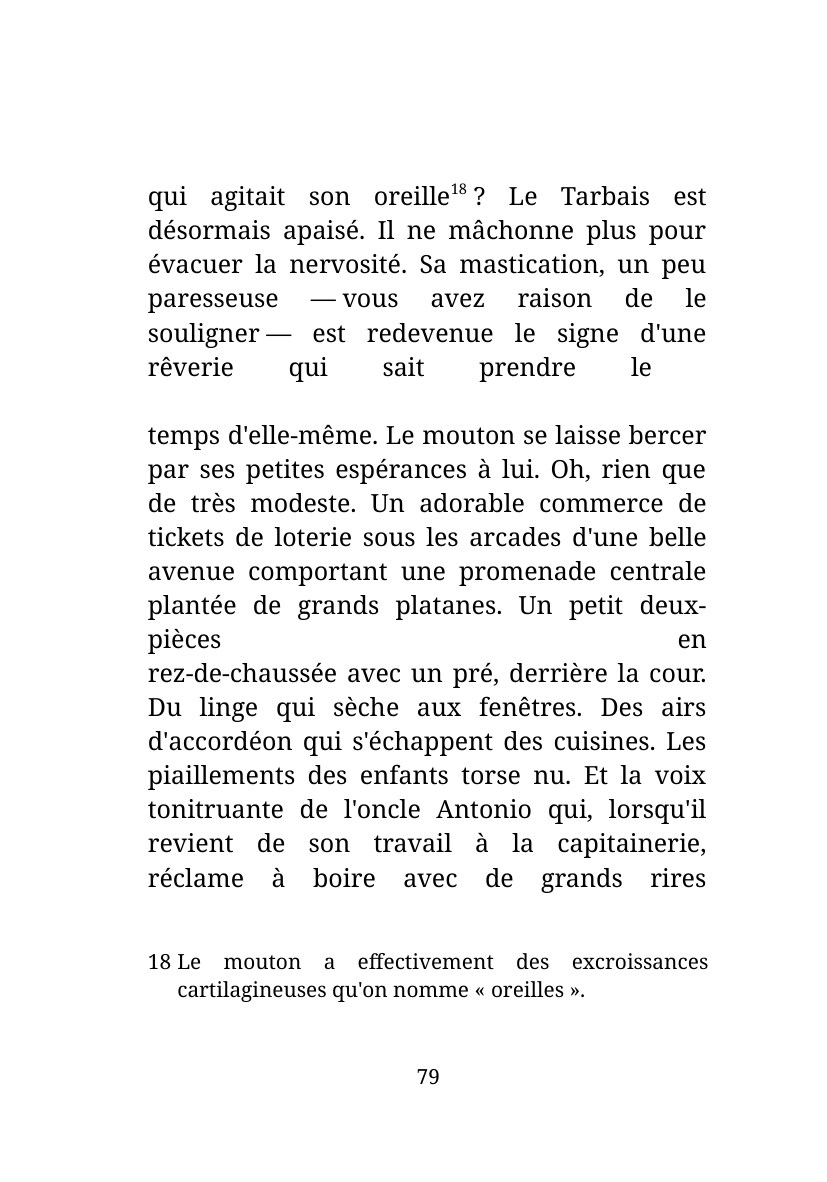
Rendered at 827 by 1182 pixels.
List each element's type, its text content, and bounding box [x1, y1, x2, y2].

text Le mouton a effectivement des excroissances cartilagineuses qu'on nomme « oreilles ». [148, 947, 709, 1004]
text qui agitait son oreille ? Le Tarbais est désormais apaisé. Il ne mâchonne plus pour évacuer la nervosité. Sa mastication, un peu paresseuse — vous avez raison de le souligner — est redevenue le signe d'une rêverie qui sait prendre le temps d'elle-même. Le mouton se laisse bercer par ses petites espérances à lui. Oh, rien que de très modeste. Un adorable commerce de tickets de loterie sous les arcades d'une belle avenue comportant une promenade centrale plantée de grands platanes. Un petit deux-pièces en rez-de-chaussée avec un pré, derrière la cour. Du linge qui sèche aux fenêtres. Des airs d'accordéon qui s'échappent des cuisines. Les piaillements des enfants torse nu. Et la voix tonitruante de l'oncle Antonio qui, lorsqu'il revient de son travail à la capitainerie, réclame à boire avec de grands rires [148, 179, 707, 894]
